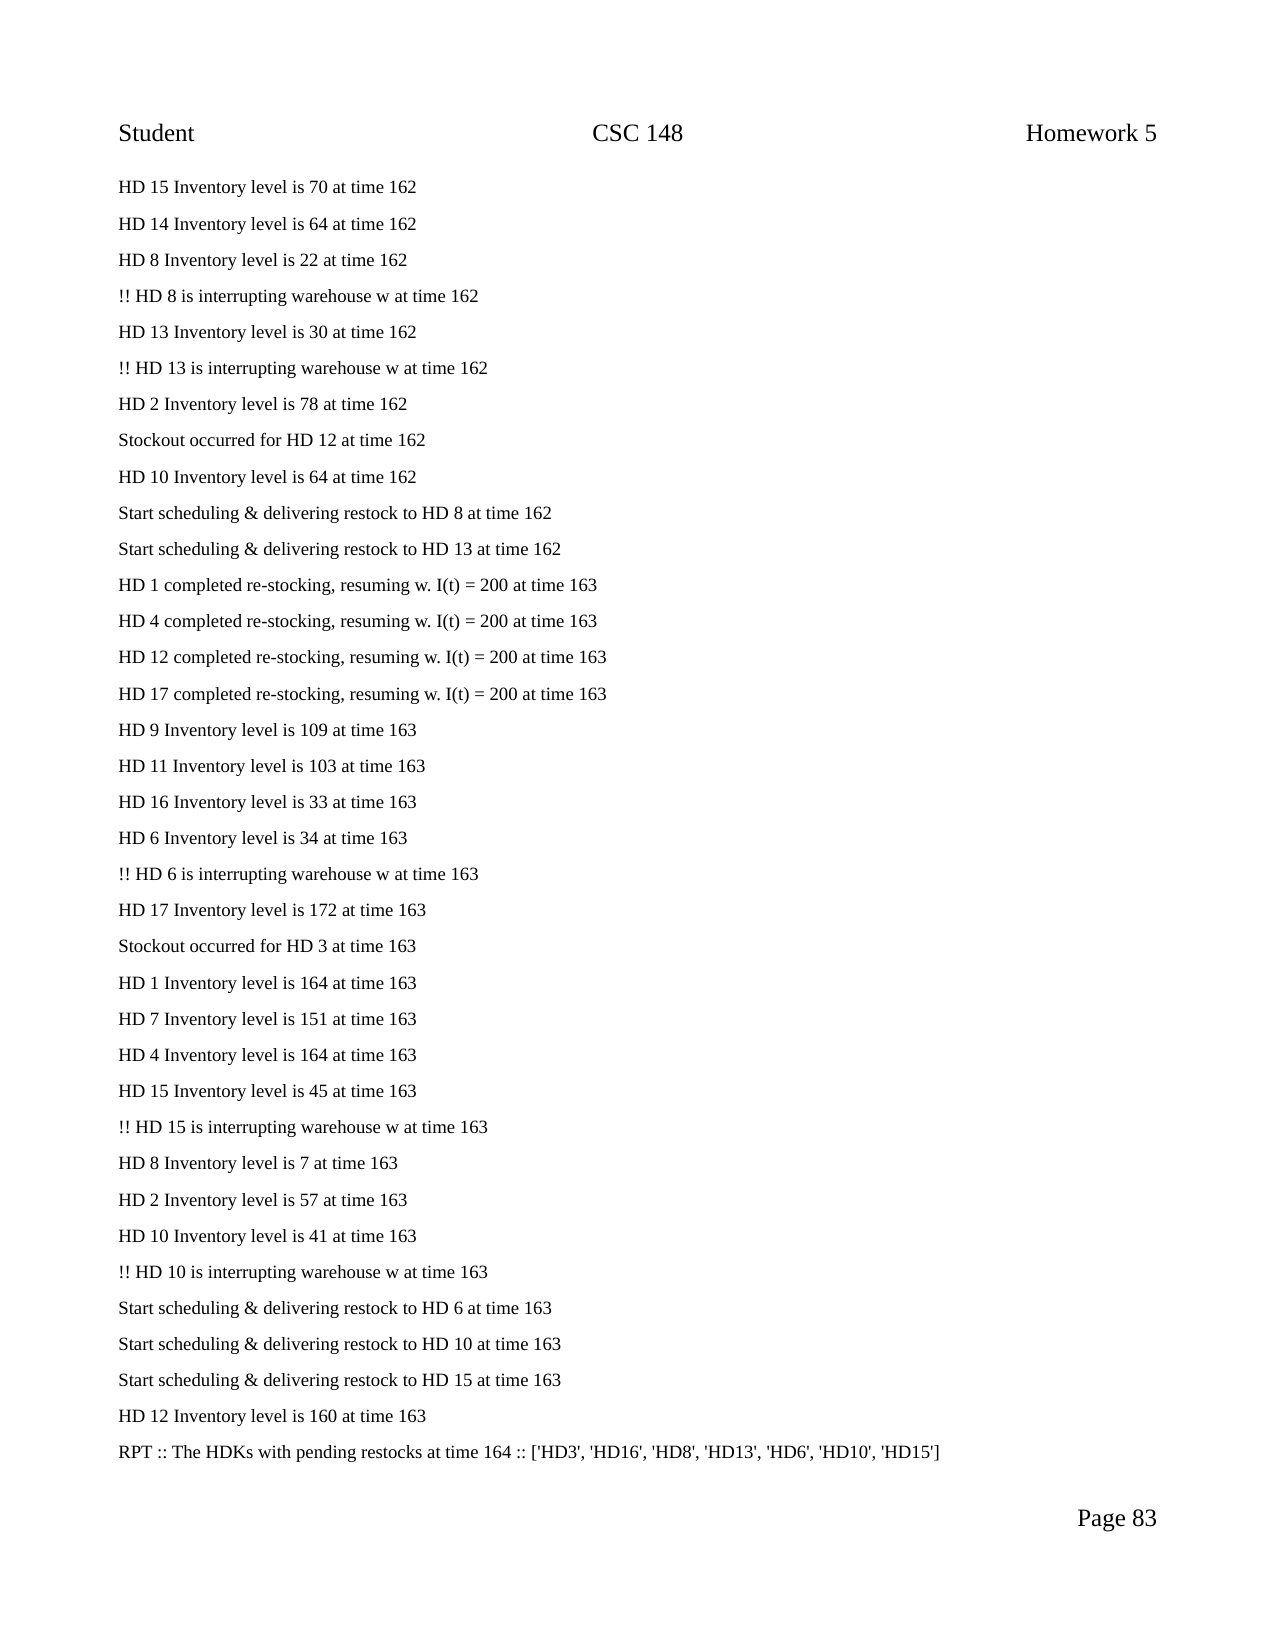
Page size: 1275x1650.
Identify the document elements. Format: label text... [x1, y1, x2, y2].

text HD 10 Inventory level is 64 at time 162 [118, 466, 1157, 487]
text Start scheduling & delivering restock to HD 8 at time 162 [118, 502, 1157, 523]
text HD 6 Inventory level is 34 at time 163 [118, 827, 1157, 848]
text HD 4 Inventory level is 164 at time 163 [118, 1044, 1157, 1065]
text HD 2 Inventory level is 57 at time 163 [118, 1188, 1157, 1210]
text HD 14 Inventory level is 64 at time 162 [118, 212, 1157, 234]
text !! HD 13 is interrupting warehouse w at time 162 [118, 357, 1157, 379]
text HD 17 Inventory level is 172 at time 163 [118, 899, 1157, 921]
text HD 7 Inventory level is 151 at time 163 [118, 1008, 1157, 1029]
text HD 1 Inventory level is 164 at time 163 [118, 972, 1157, 993]
text Start scheduling & delivering restock to HD 6 at time 163 [118, 1297, 1157, 1318]
text Stockout occurred for HD 3 at time 163 [118, 935, 1157, 957]
text HD 8 Inventory level is 7 at time 163 [118, 1152, 1157, 1174]
text HD 15 Inventory level is 70 at time 162 [118, 176, 1157, 198]
text HD 13 Inventory level is 30 at time 162 [118, 321, 1157, 342]
text Start scheduling & delivering restock to HD 10 at time 163 [118, 1333, 1157, 1354]
text HD 8 Inventory level is 22 at time 162 [118, 249, 1157, 270]
text HD 16 Inventory level is 33 at time 163 [118, 791, 1157, 812]
text HD 17 completed re-stocking, resuming w. I(t) = 200 at time 163 [118, 682, 1157, 704]
text !! HD 15 is interrupting warehouse w at time 163 [118, 1116, 1157, 1138]
text HD 11 Inventory level is 103 at time 163 [118, 755, 1157, 776]
text HD 4 completed re-stocking, resuming w. I(t) = 200 at time 163 [118, 610, 1157, 632]
text !! HD 10 is interrupting warehouse w at time 163 [118, 1261, 1157, 1282]
text HD 15 Inventory level is 45 at time 163 [118, 1080, 1157, 1102]
text HD 12 completed re-stocking, resuming w. I(t) = 200 at time 163 [118, 646, 1157, 668]
text RPT :: The HDKs with pending restocks at time 164 :: ['HD3', 'HD16', 'HD8', 'HD13', 'HD6', 'HD10', 'HD15'] [118, 1441, 1157, 1463]
text HD 1 completed re-stocking, resuming w. I(t) = 200 at time 163 [118, 574, 1157, 596]
text HD 2 Inventory level is 78 at time 162 [118, 393, 1157, 415]
text HD 10 Inventory level is 41 at time 163 [118, 1224, 1157, 1246]
text !! HD 6 is interrupting warehouse w at time 163 [118, 863, 1157, 885]
text !! HD 8 is interrupting warehouse w at time 162 [118, 285, 1157, 306]
text Start scheduling & delivering restock to HD 15 at time 163 [118, 1369, 1157, 1391]
text Start scheduling & delivering restock to HD 13 at time 162 [118, 538, 1157, 559]
text HD 12 Inventory level is 160 at time 163 [118, 1405, 1157, 1427]
text Stockout occurred for HD 12 at time 162 [118, 429, 1157, 451]
text HD 9 Inventory level is 109 at time 163 [118, 718, 1157, 740]
